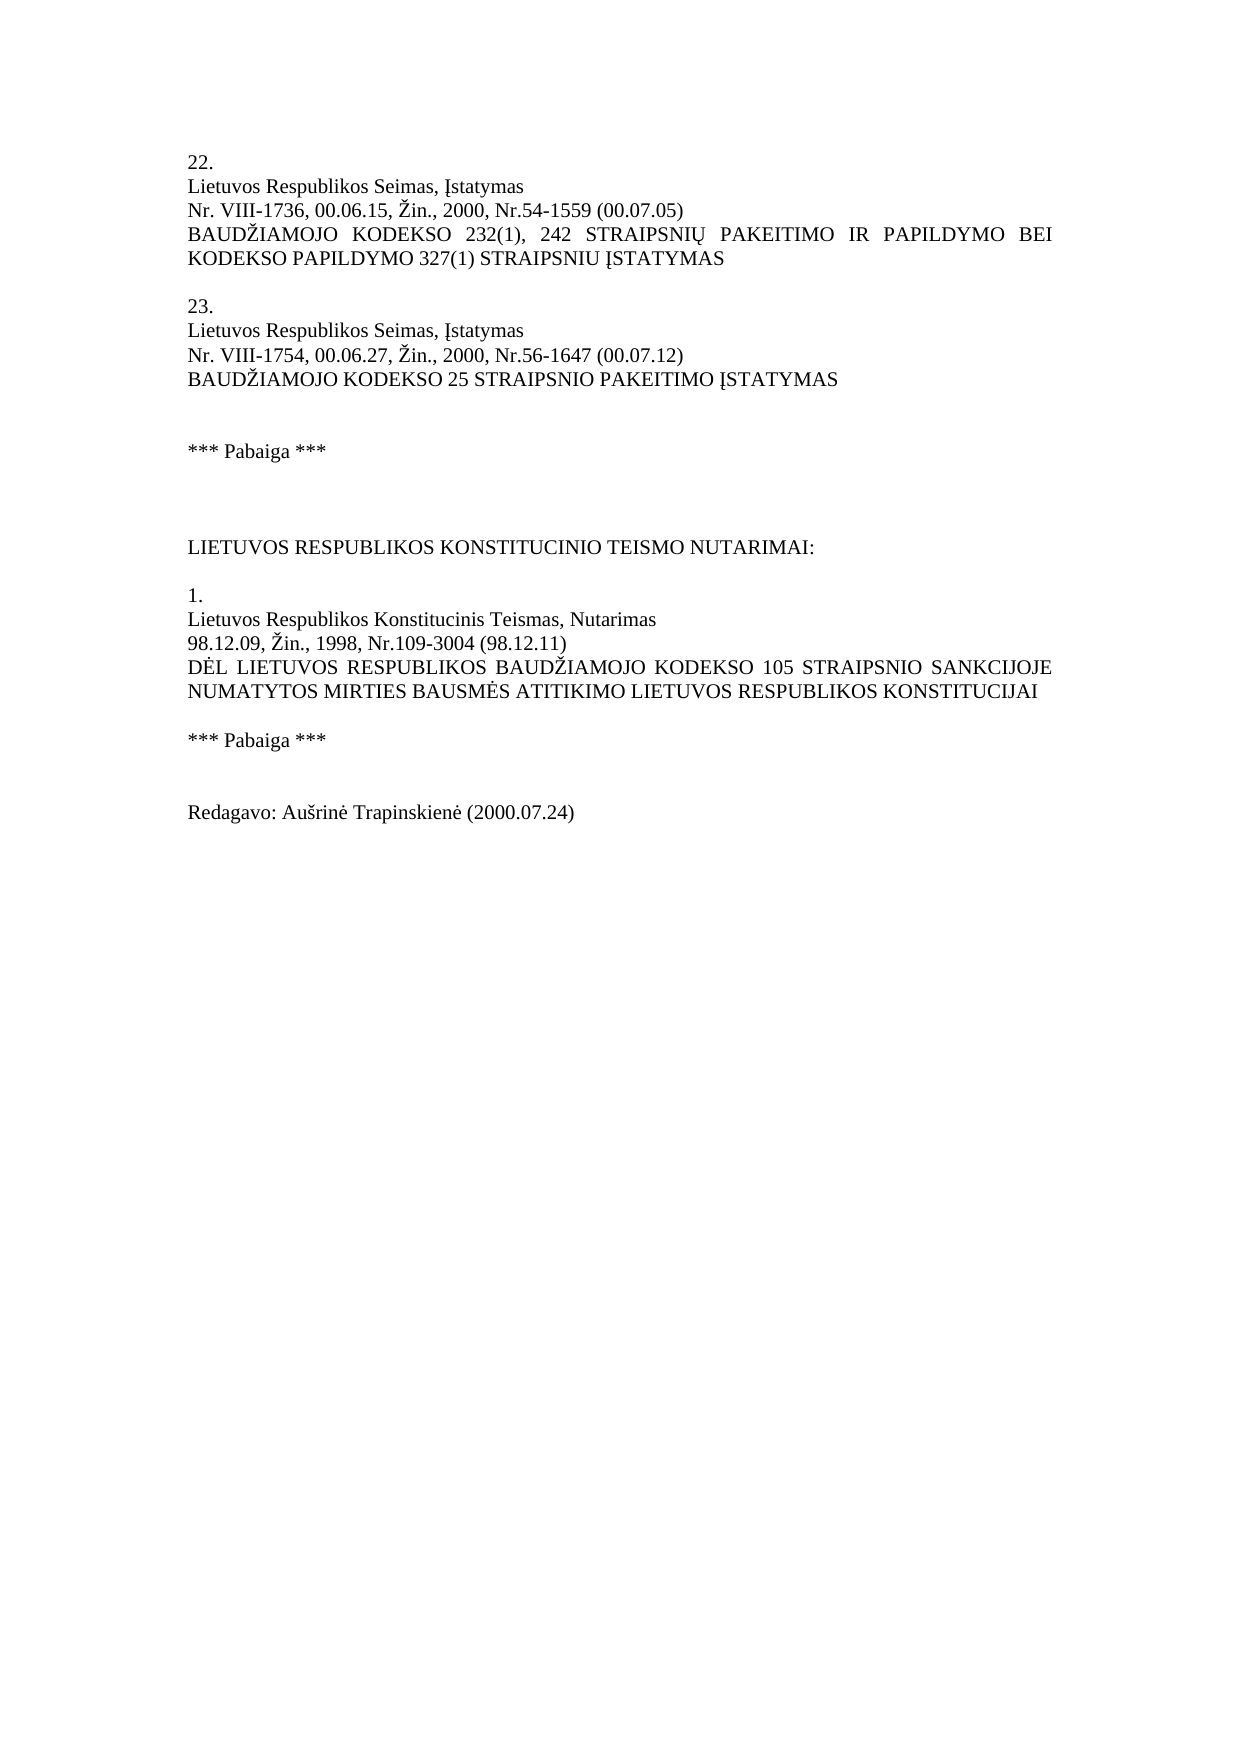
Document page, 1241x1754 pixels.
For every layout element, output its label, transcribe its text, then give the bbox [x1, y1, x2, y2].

text *** Pabaiga *** [187, 727, 1053, 752]
text Nr. VIII-1754, 00.06.27, Žin., 2000, Nr.56-1647 (00.07.12) [187, 342, 1053, 367]
text LIETUVOS RESPUBLIKOS KONSTITUCINIO TEISMO NUTARIMAI: [187, 535, 1053, 559]
text DĖL LIETUVOS RESPUBLIKOS BAUDŽIAMOJO KODEKSO 105 STRAIPSNIO SANKCIJOJE NUMATYTOS MIRTIES BAUSMĖS ATITIKIMO LIETUVOS RESPUBLIKOS KONSTITUCIJAI [187, 655, 1053, 703]
text BAUDŽIAMOJO KODEKSO 25 STRAIPSNIO PAKEITIMO ĮSTATYMAS [187, 367, 1053, 391]
text 22. [187, 150, 1053, 174]
text 1. [187, 583, 1053, 607]
text Redagavo: Aušrinė Trapinskienė (2000.07.24) [187, 800, 1053, 824]
text BAUDŽIAMOJO KODEKSO 232(1), 242 STRAIPSNIŲ PAKEITIMO IR PAPILDYMO BEI KODEKSO PAPILDYMO 327(1) STRAIPSNIU ĮSTATYMAS [187, 222, 1053, 270]
text 98.12.09, Žin., 1998, Nr.109-3004 (98.12.11) [187, 631, 1053, 655]
text 23. [187, 294, 1053, 318]
text Lietuvos Respublikos Seimas, Įstatymas [187, 318, 1053, 342]
text Lietuvos Respublikos Seimas, Įstatymas [187, 174, 1053, 198]
text Nr. VIII-1736, 00.06.15, Žin., 2000, Nr.54-1559 (00.07.05) [187, 198, 1053, 222]
text Lietuvos Respublikos Konstitucinis Teismas, Nutarimas [187, 607, 1053, 631]
text *** Pabaiga *** [187, 439, 1053, 463]
